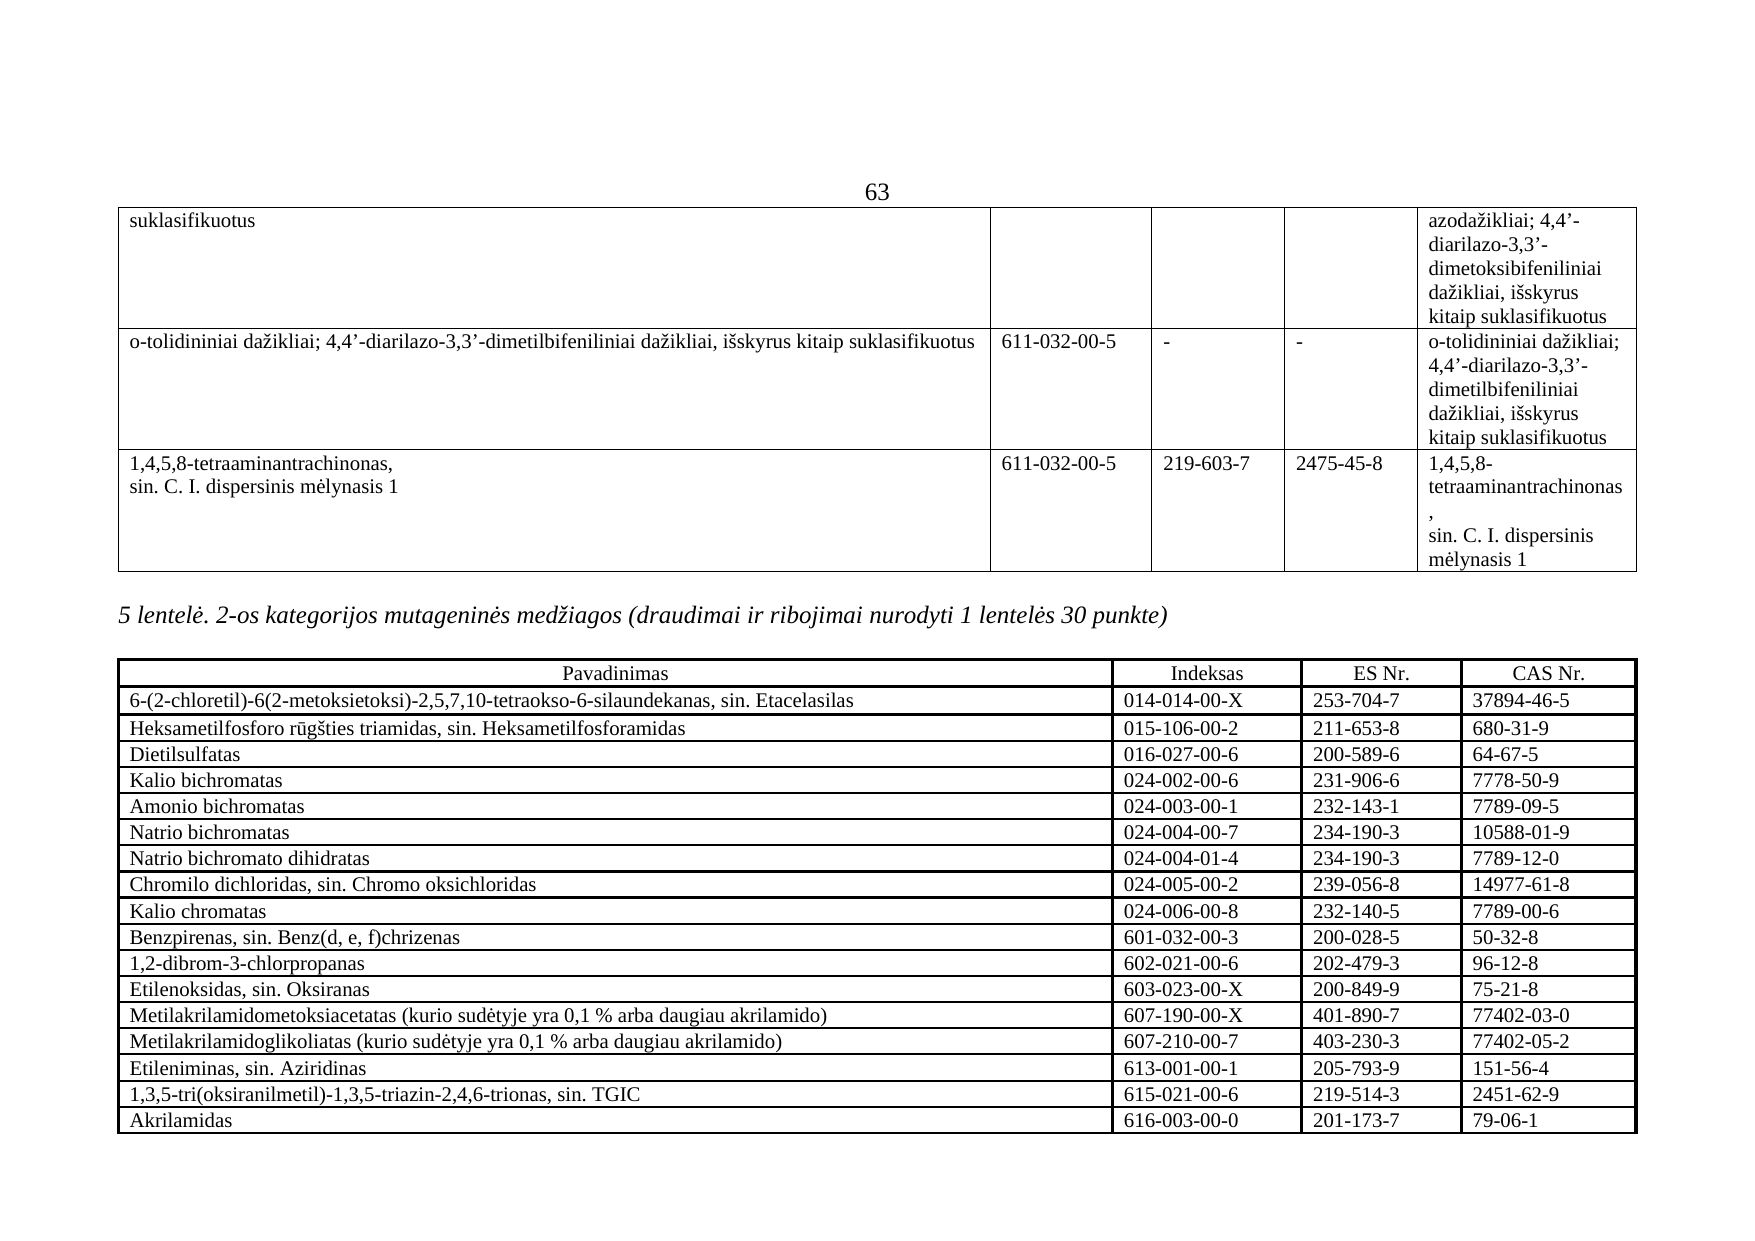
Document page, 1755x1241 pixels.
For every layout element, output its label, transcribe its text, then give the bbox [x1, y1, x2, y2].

table_cell 205-793-9 [1303, 1055, 1460, 1079]
table_cell o-tolidininiai dažikliai; 4,4’-diarilazo-3,3’-dimetilbifeniliniai dažikliai, išskyrus kitaip suklasifikuotus [1418, 329, 1636, 449]
table_cell Metilakrilamidoglikoliatas (kurio sudėtyje yra 0,1 % arba daugiau akrilamido) [120, 1029, 1111, 1053]
table_cell Metilakrilamidometoksiacetatas (kurio sudėtyje yra 0,1 % arba daugiau akrilamido) [120, 1003, 1111, 1027]
table_cell Natrio bichromatas [120, 820, 1111, 844]
table_cell 613-001-00-1 [1114, 1055, 1300, 1079]
table_cell 607-190-00-X [1114, 1003, 1300, 1027]
table_cell 014-014-00-X [1114, 688, 1300, 712]
table_cell 024-003-00-1 [1114, 794, 1300, 818]
table_cell 601-032-00-3 [1114, 925, 1300, 949]
table_cell 616-003-00-0 [1114, 1108, 1300, 1132]
table_cell 1,4,5,8-tetraaminantrachinonas, sin. C. I. dispersinis mėlynasis 1 [1418, 450, 1636, 571]
table_cell 75-21-8 [1463, 977, 1634, 1001]
table_cell 77402-03-0 [1463, 1003, 1634, 1027]
table_cell Akrilamidas [120, 1108, 1111, 1132]
table_cell 64-67-5 [1463, 742, 1634, 766]
table_cell 7789-00-6 [1463, 899, 1634, 923]
table_cell 607-210-00-7 [1114, 1029, 1300, 1053]
table_cell 7789-12-0 [1463, 846, 1634, 870]
table_cell 680-31-9 [1463, 716, 1634, 739]
table_cell azodažikliai; 4,4’-diarilazo-3,3’-dimetoksibifeniliniai dažikliai, išskyrus kitaip suklasifikuotus [1418, 208, 1636, 328]
table_cell 7789-09-5 [1463, 794, 1634, 818]
table_cell 79-06-1 [1463, 1108, 1634, 1132]
table_cell 14977-61-8 [1463, 873, 1634, 896]
table_cell 239-056-8 [1303, 873, 1460, 896]
table_cell 024-005-00-2 [1114, 873, 1300, 896]
table_cell 611-032-00-5 [991, 450, 1151, 571]
table_cell 200-849-9 [1303, 977, 1460, 1001]
table_header CAS Nr. [1463, 661, 1634, 685]
table_cell 2475-45-8 [1285, 450, 1417, 571]
table_cell 024-002-00-6 [1114, 768, 1300, 792]
table_cell 603-023-00-X [1114, 977, 1300, 1001]
table_cell - [1285, 208, 1417, 328]
table_cell Benzpirenas, sin. Benz(d, e, f)chrizenas [120, 925, 1111, 949]
table_header Pavadinimas [120, 661, 1111, 685]
table_cell 96-12-8 [1463, 951, 1634, 975]
table_cell 200-589-6 [1303, 742, 1460, 766]
table_cell 1,2-dibrom-3-chlorpropanas [120, 951, 1111, 975]
table_cell 200-028-5 [1303, 925, 1460, 949]
table_cell Amonio bichromatas [120, 794, 1111, 818]
table_cell Kalio bichromatas [120, 768, 1111, 792]
table_cell Heksametilfosforo rūgšties triamidas, sin. Heksametilfosforamidas [120, 716, 1111, 739]
table_cell 024-004-01-4 [1114, 846, 1300, 870]
table_cell 50-32-8 [1463, 925, 1634, 949]
table_cell [991, 208, 1151, 328]
table_cell 253-704-7 [1303, 688, 1460, 712]
table_cell Dietilsulfatas [120, 742, 1111, 766]
table_cell - [1152, 329, 1284, 449]
table_cell 7778-50-9 [1463, 768, 1634, 792]
table_cell 401-890-7 [1303, 1003, 1460, 1027]
table_cell Etilenoksidas, sin. Oksiranas [120, 977, 1111, 1001]
table_cell 231-906-6 [1303, 768, 1460, 792]
table_cell 202-479-3 [1303, 951, 1460, 975]
table_cell 77402-05-2 [1463, 1029, 1634, 1053]
table_cell 151-56-4 [1463, 1055, 1634, 1079]
table_cell 232-143-1 [1303, 794, 1460, 818]
table_cell Etileniminas, sin. Aziridinas [120, 1055, 1111, 1079]
table_cell 37894-46-5 [1463, 688, 1634, 712]
table_cell 211-653-8 [1303, 716, 1460, 739]
table_cell 2451-62-9 [1463, 1082, 1634, 1106]
table_cell o-tolidininiai dažikliai; 4,4’-diarilazo-3,3’-dimetilbifeniliniai dažikliai, išskyrus kitaip suklasifikuotus [119, 329, 990, 449]
table_cell 611-032-00-5 [991, 329, 1151, 449]
table_cell suklasifikuotus [119, 208, 990, 328]
table_cell 602-021-00-6 [1114, 951, 1300, 975]
table_cell 016-027-00-6 [1114, 742, 1300, 766]
table_cell 234-190-3 [1303, 846, 1460, 870]
table_cell 234-190-3 [1303, 820, 1460, 844]
table_cell 024-006-00-8 [1114, 899, 1300, 923]
table_cell Chromilo dichloridas, sin. Chromo oksichloridas [120, 873, 1111, 896]
table_cell - [1152, 208, 1284, 328]
text 5 lentelė. 2-os kategorijos mutageninės medžiagos (draudimai ir ribojimai nurodyti 1 lentelės 30 punkte) [118, 601, 1636, 629]
table_cell 232-140-5 [1303, 899, 1460, 923]
table_cell 219-514-3 [1303, 1082, 1460, 1106]
table_cell 615-021-00-6 [1114, 1082, 1300, 1106]
table_cell Natrio bichromato dihidratas [120, 846, 1111, 870]
table_cell - [1285, 329, 1417, 449]
table_cell 10588-01-9 [1463, 820, 1634, 844]
table_cell 201-173-7 [1303, 1108, 1460, 1132]
table_header Indeksas [1114, 661, 1300, 685]
table_cell 6-(2-chloretil)-6(2-metoksietoksi)-2,5,7,10-tetraokso-6-silaundekanas, sin. Etacelasilas [120, 688, 1111, 712]
table_cell Kalio chromatas [120, 899, 1111, 923]
table_header ES Nr. [1303, 661, 1460, 685]
table_cell 219-603-7 [1152, 450, 1284, 571]
table_cell 403-230-3 [1303, 1029, 1460, 1053]
table_cell 1,3,5-tri(oksiranilmetil)-1,3,5-triazin-2,4,6-trionas, sin. TGIC [120, 1082, 1111, 1106]
table_cell 024-004-00-7 [1114, 820, 1300, 844]
table_cell 015-106-00-2 [1114, 716, 1300, 739]
table_cell 1,4,5,8-tetraaminantrachinonas, sin. C. I. dispersinis mėlynasis 1 [119, 450, 990, 571]
